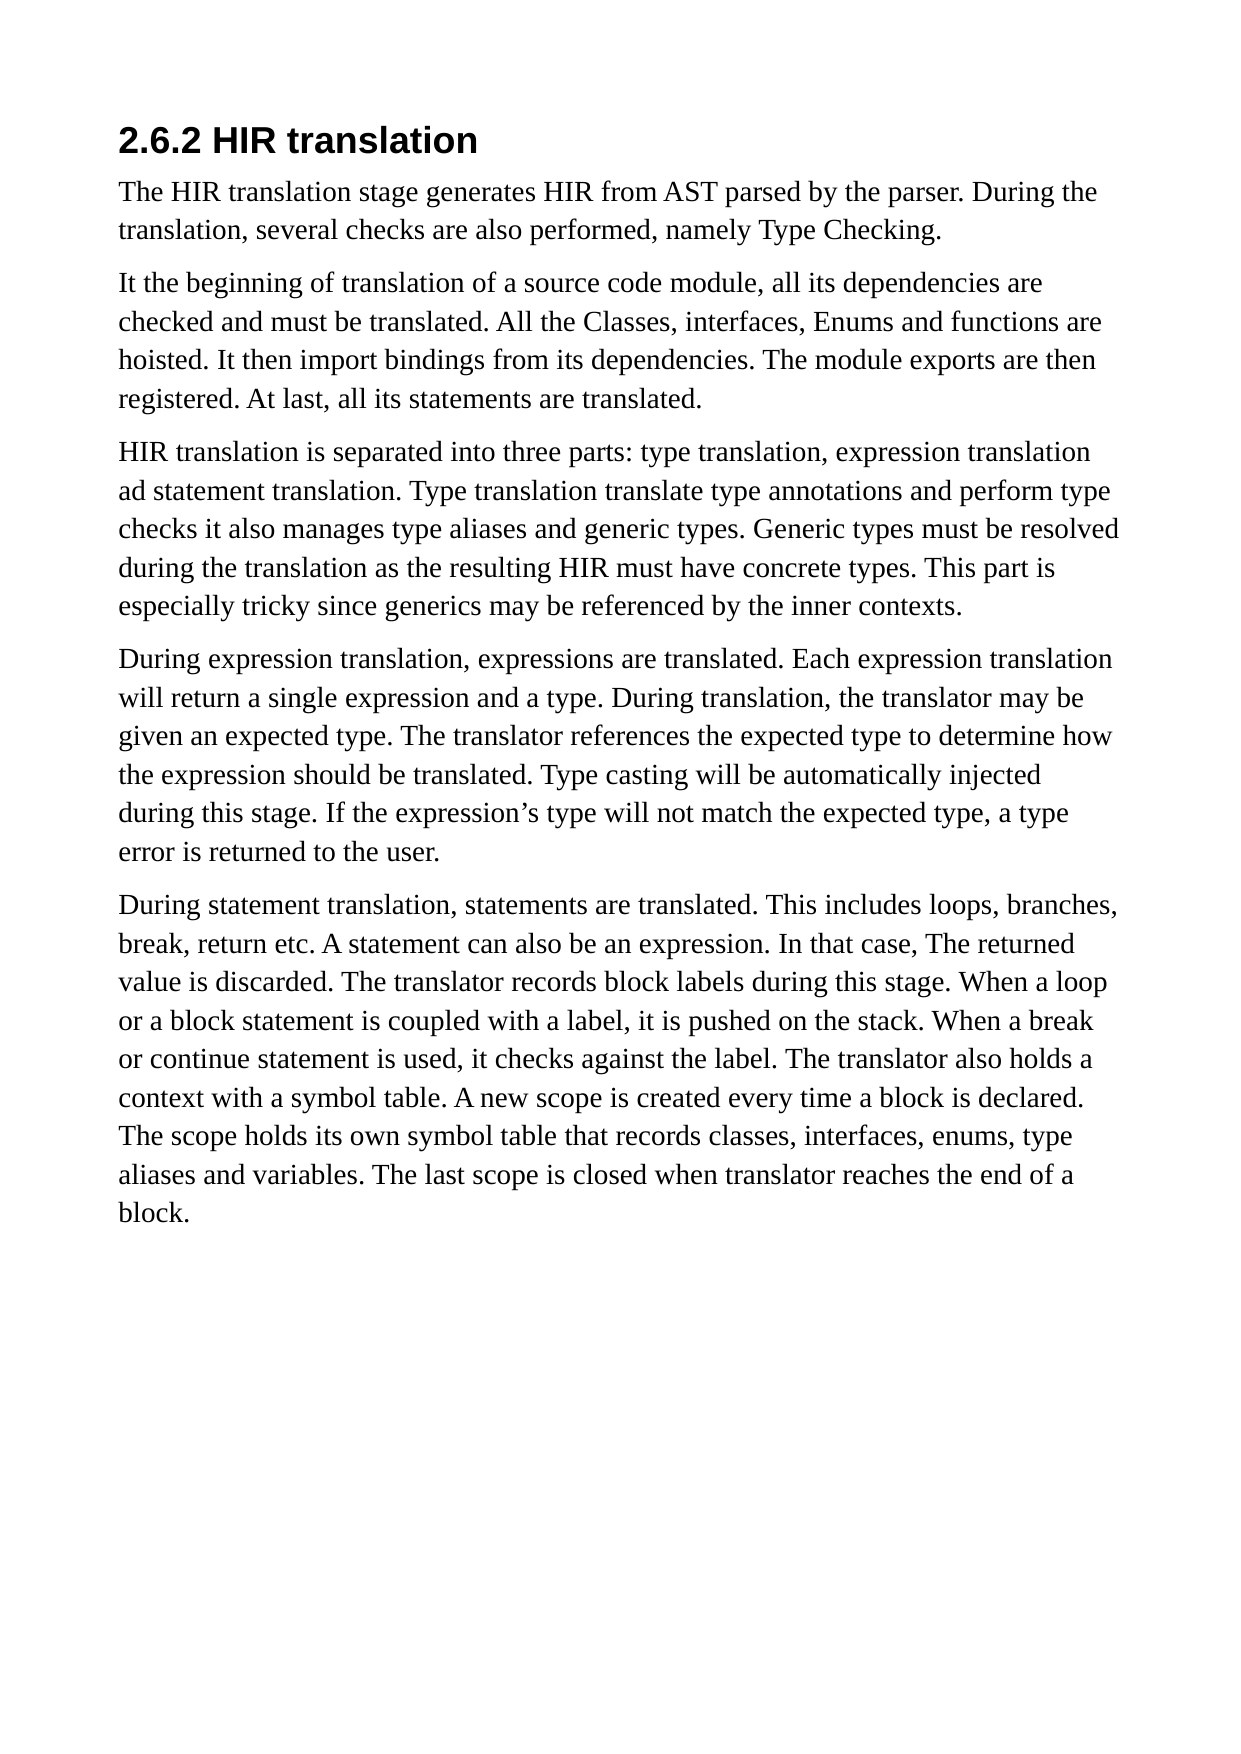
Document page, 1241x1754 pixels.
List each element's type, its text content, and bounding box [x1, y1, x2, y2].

text It the beginning of translation of a source code module, all its dependencies are checked and must be translated. All the Classes, interfaces, Enums and functions are hoisted. It then import bindings from its dependencies. The module exports are then registered. At last, all its statements are translated. [118, 265, 1122, 414]
text During statement translation, statements are translated. This includes loops, branches, break, return etc. A statement can also be an expression. In that case, The returned value is discarded. The translator records block labels during this stage. When a loop or a block statement is coupled with a label, it is pushed on the stack. When a break or continue statement is used, it checks against the label. The translator also holds a context with a symbol table. A new scope is created every time a block is declared. The scope holds its own symbol table that records classes, interfaces, enums, type aliases and variables. The last scope is closed when translator reaches the end of a block. [118, 887, 1122, 1229]
text HIR translation is separated into three parts: type translation, expression translation ad statement translation. Type translation translate type annotations and perform type checks it also manages type aliases and generic types. Generic types must be resolved during the translation as the resulting HIR must have concrete types. This part is especially tricky since generics may be referenced by the inner contexts. [118, 434, 1122, 622]
text The HIR translation stage generates HIR from AST parsed by the parser. During the translation, several checks are also performed, namely Type Checking. [118, 174, 1122, 246]
subtitle 2.6.2 HIR translation [118, 118, 1122, 161]
text During expression translation, expressions are translated. Each expression translation will return a single expression and a type. During translation, the translator may be given an expected type. The translator references the expected type to determine how the expression should be translated. Type casting will be automatically injected during this stage. If the expression’s type will not match the expected type, a type error is returned to the user. [118, 641, 1122, 868]
